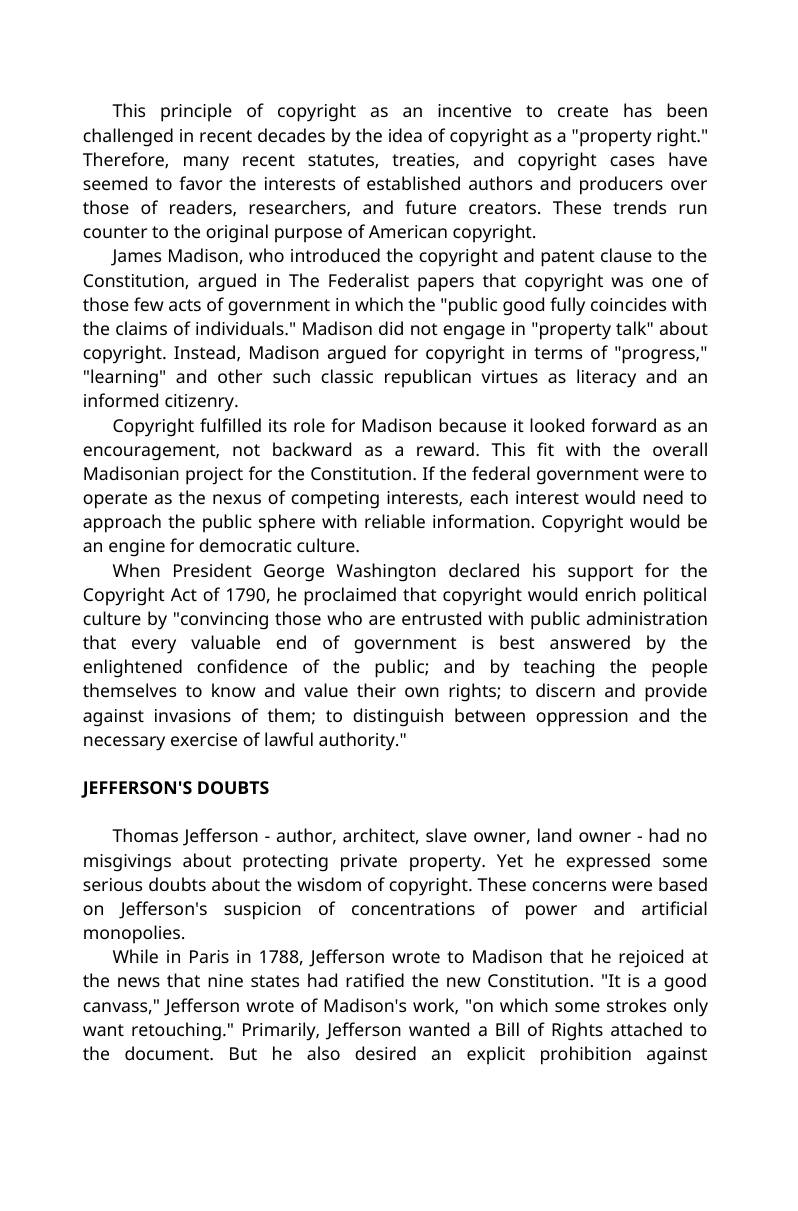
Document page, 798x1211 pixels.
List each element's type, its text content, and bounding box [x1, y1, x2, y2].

text While in Paris in 1788, Jefferson wrote to Madison that he rejoiced at the news that nine states had ratified the new Constitution. "It is a good canvass," Jefferson wrote of Madison's work, "on which some strokes only want retouching." Primarily, Jefferson wanted a Bill of Rights attached to the document. But he also desired an explicit prohibition against [83, 945, 709, 1066]
text James Madison, who introduced the copyright and patent clause to the Constitution, argued in The Federalist papers that copyright was one of those few acts of government in which the "public good fully coincides with the claims of individuals." Madison did not engage in "property talk" about copyright. Instead, Madison argued for copyright in terms of "progress," "learning" and other such classic republican virtues as literacy and an informed citizenry. [83, 244, 709, 413]
text Copyright fulfilled its role for Madison because it looked forward as an encouragement, not backward as a reward. This fit with the overall Madisonian project for the Constitution. If the federal government were to operate as the nexus of competing interests, each interest would need to approach the public sphere with reliable information. Copyright would be an engine for democratic culture. [83, 413, 709, 558]
text JEFFERSON'S DOUBTS [83, 776, 709, 800]
text Thomas Jefferson - author, architect, slave owner, land owner - had no misgivings about protecting private property. Yet he expressed some serious doubts about the wisdom of copyright. These concerns were based on Jefferson's suspicion of concentrations of power and artificial monopolies. [83, 824, 709, 945]
text This principle of copyright as an incentive to create has been challenged in recent decades by the idea of copyright as a "property right." Therefore, many recent statutes, treaties, and copyright cases have seemed to favor the interests of established authors and producers over those of readers, researchers, and future creators. These trends run counter to the original purpose of American copyright. [83, 99, 709, 244]
text When President George Washington declared his support for the Copyright Act of 1790, he proclaimed that copyright would enrich political culture by "convincing those who are entrusted with public administration that every valuable end of government is best answered by the enlightened confidence of the public; and by teaching the people themselves to know and value their own rights; to discern and provide against invasions of them; to distinguish between oppression and the necessary exercise of lawful authority." [83, 558, 709, 751]
